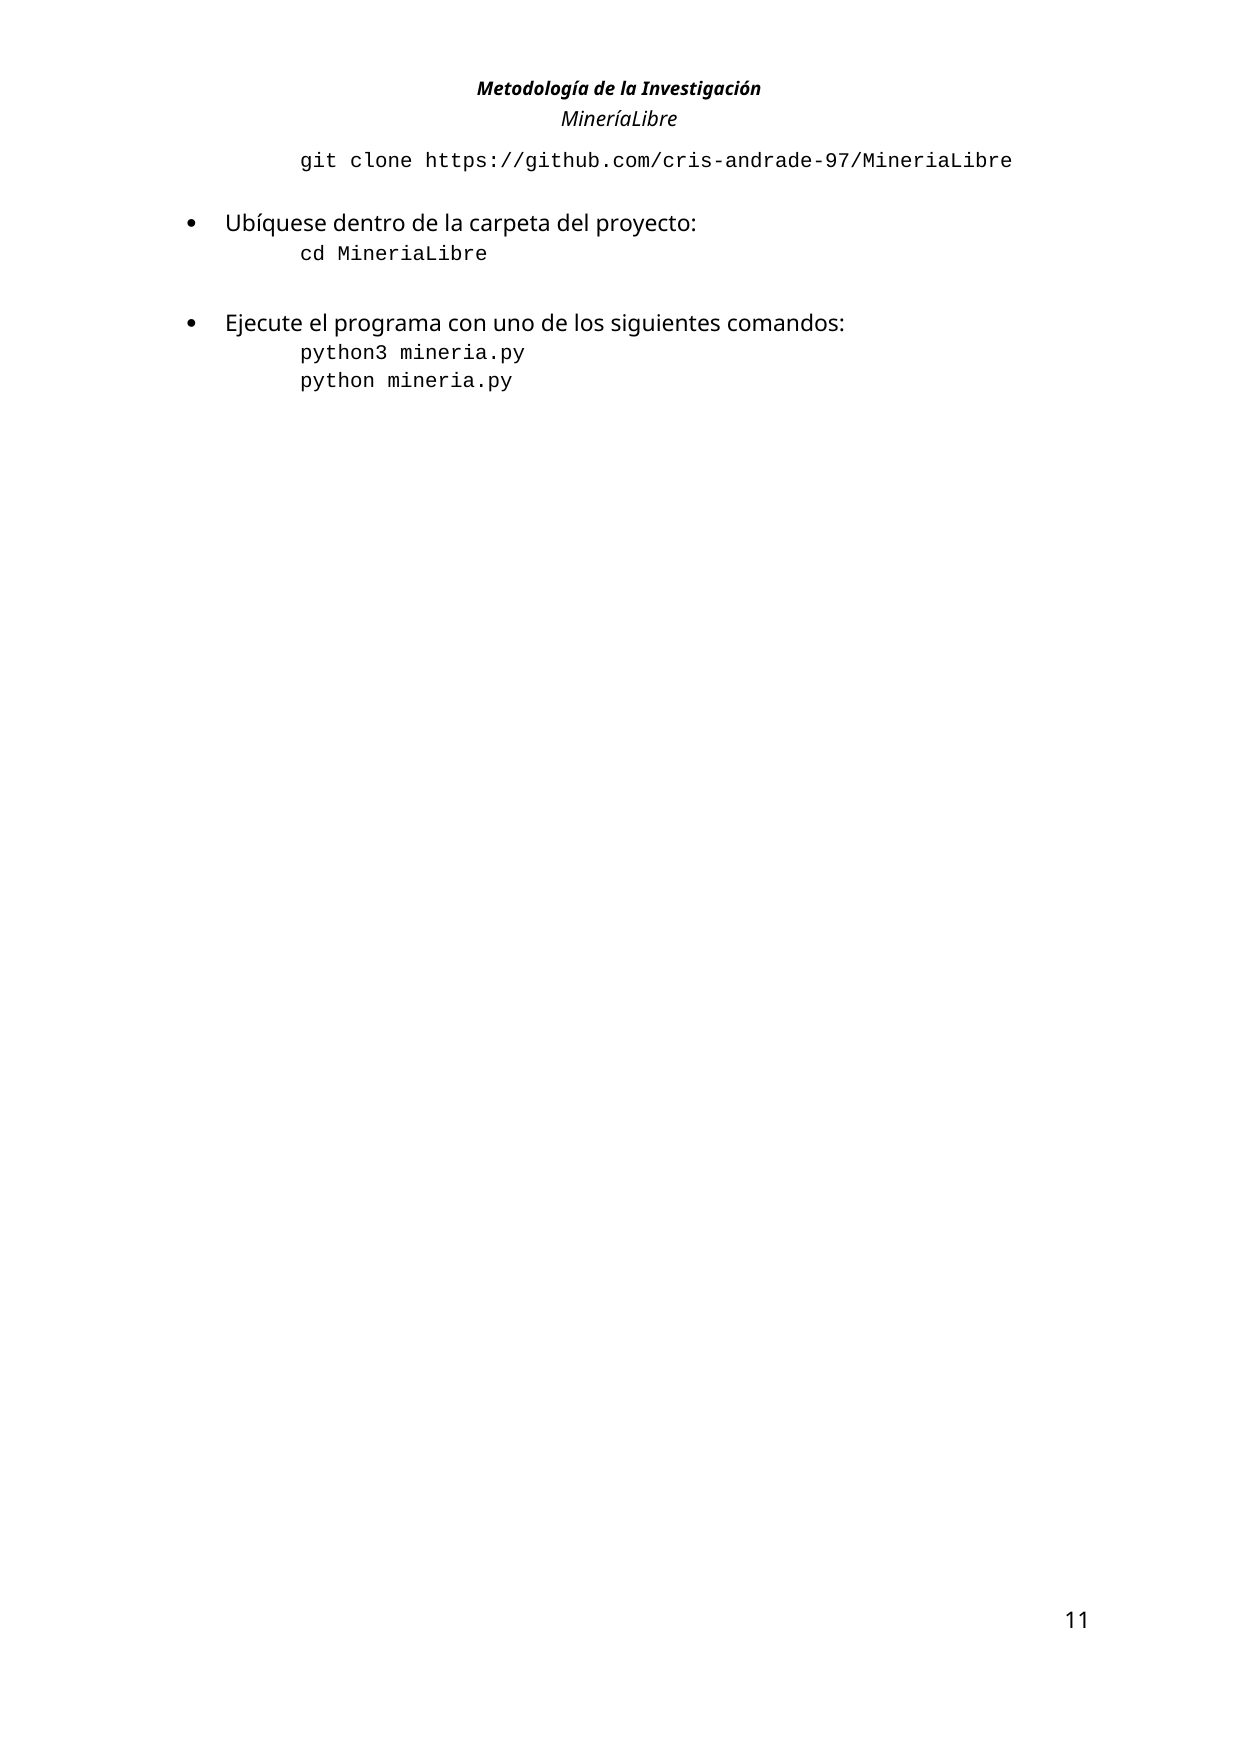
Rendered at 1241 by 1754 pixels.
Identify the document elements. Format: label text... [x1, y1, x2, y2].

text python3 mineria.py [300, 342, 1090, 366]
list Ubíquese dentro de la carpeta del proyecto: [187, 207, 1090, 239]
text cd MineriaLibre [300, 243, 1090, 267]
text git clone https://github.com/cris-andrade-97/MineriaLibre [300, 150, 1090, 174]
text python mineria.py [300, 369, 1090, 393]
list Ejecute el programa con uno de los siguientes comandos: [187, 306, 1090, 338]
